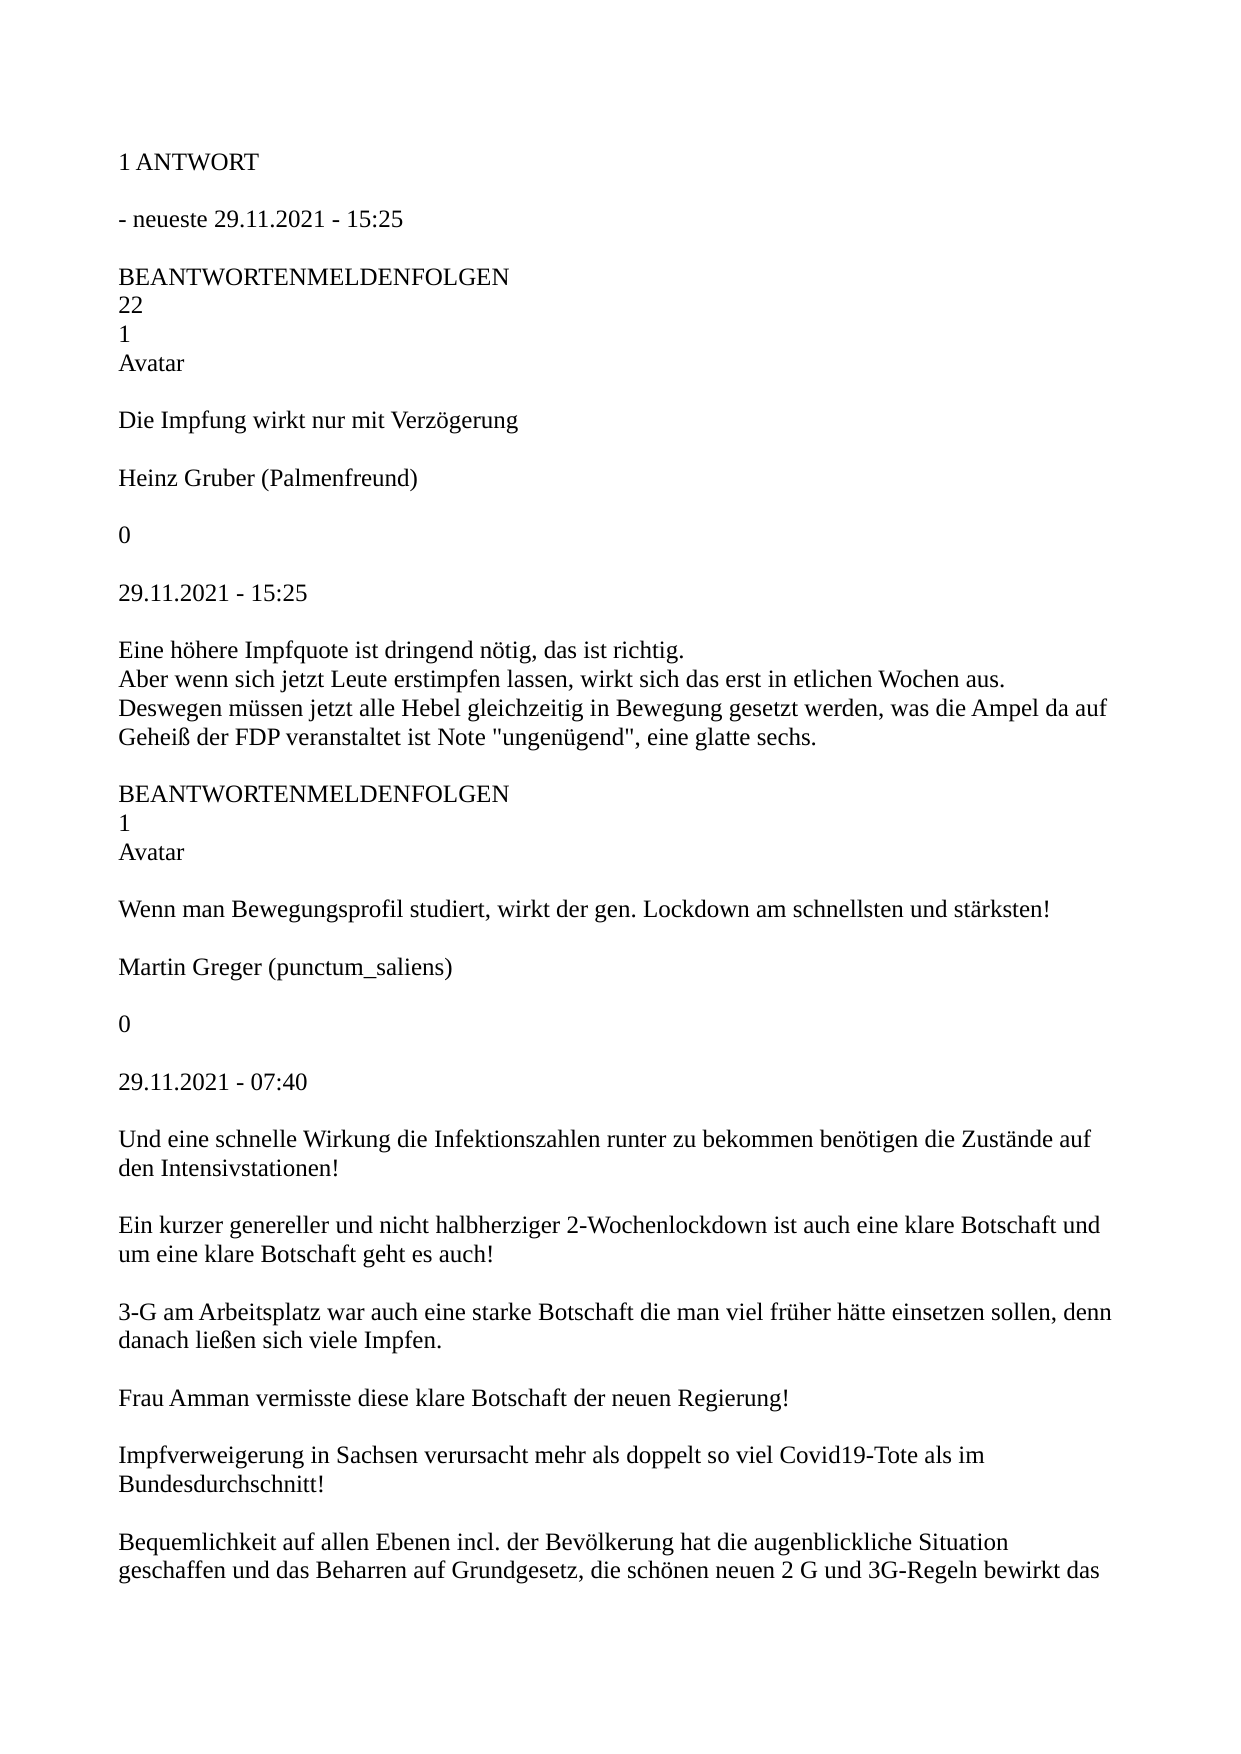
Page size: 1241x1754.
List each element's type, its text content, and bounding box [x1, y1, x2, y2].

text Heinz Gruber (Palmenfreund) [118, 463, 1122, 492]
text 0 [118, 521, 1122, 549]
text Impfverweigerung in Sachsen verursacht mehr als doppelt so viel Covid19-Tote als im Bundesdurchschnitt! [118, 1441, 1122, 1498]
text 1 [118, 808, 1122, 837]
text Bequemlichkeit auf allen Ebenen incl. der Bevölkerung hat die augenblickliche Situation geschaffen und das Beharren auf Grundgesetz, die schönen neuen 2 G und 3G-Regeln bewirkt das [118, 1527, 1122, 1584]
text Eine höhere Impfquote ist dringend nötig, das ist richtig. [118, 636, 1122, 664]
text 1 ANTWORT [118, 147, 1122, 176]
text Martin Greger (punctum_saliens) [118, 952, 1122, 981]
text Ein kurzer genereller und nicht halbherziger 2-Wochenlockdown ist auch eine klare Botschaft und um eine klare Botschaft geht es auch! [118, 1211, 1122, 1268]
text Und eine schnelle Wirkung die Infektionszahlen runter zu bekommen benötigen die Zustände auf den Intensivstationen! [118, 1124, 1122, 1182]
text 29.11.2021 - 07:40 [118, 1067, 1122, 1096]
text Aber wenn sich jetzt Leute erstimpfen lassen, wirkt sich das erst in etlichen Wochen aus. [118, 664, 1122, 693]
text Avatar [118, 348, 1122, 377]
text Deswegen müssen jetzt alle Hebel gleichzeitig in Bewegung gesetzt werden, was die Ampel da auf Geheiß der FDP veranstaltet ist Note "ungenügend", eine glatte sechs. [118, 693, 1122, 751]
text Avatar [118, 837, 1122, 866]
text 1 [118, 319, 1122, 348]
text Frau Amman vermisste diese klare Botschaft der neuen Regierung! [118, 1383, 1122, 1412]
text Wenn man Bewegungsprofil studiert, wirkt der gen. Lockdown am schnellsten und stärksten! [118, 894, 1122, 923]
text - neueste 29.11.2021 - 15:25 [118, 204, 1122, 233]
text 3-G am Arbeitsplatz war auch eine starke Botschaft die man viel früher hätte einsetzen sollen, denn danach ließen sich viele Impfen. [118, 1297, 1122, 1354]
text Die Impfung wirkt nur mit Verzögerung [118, 406, 1122, 434]
text 29.11.2021 - 15:25 [118, 578, 1122, 607]
text BEANTWORTENMELDENFOLGEN [118, 779, 1122, 808]
text 0 [118, 1009, 1122, 1038]
text 22 [118, 291, 1122, 319]
text BEANTWORTENMELDENFOLGEN [118, 262, 1122, 291]
